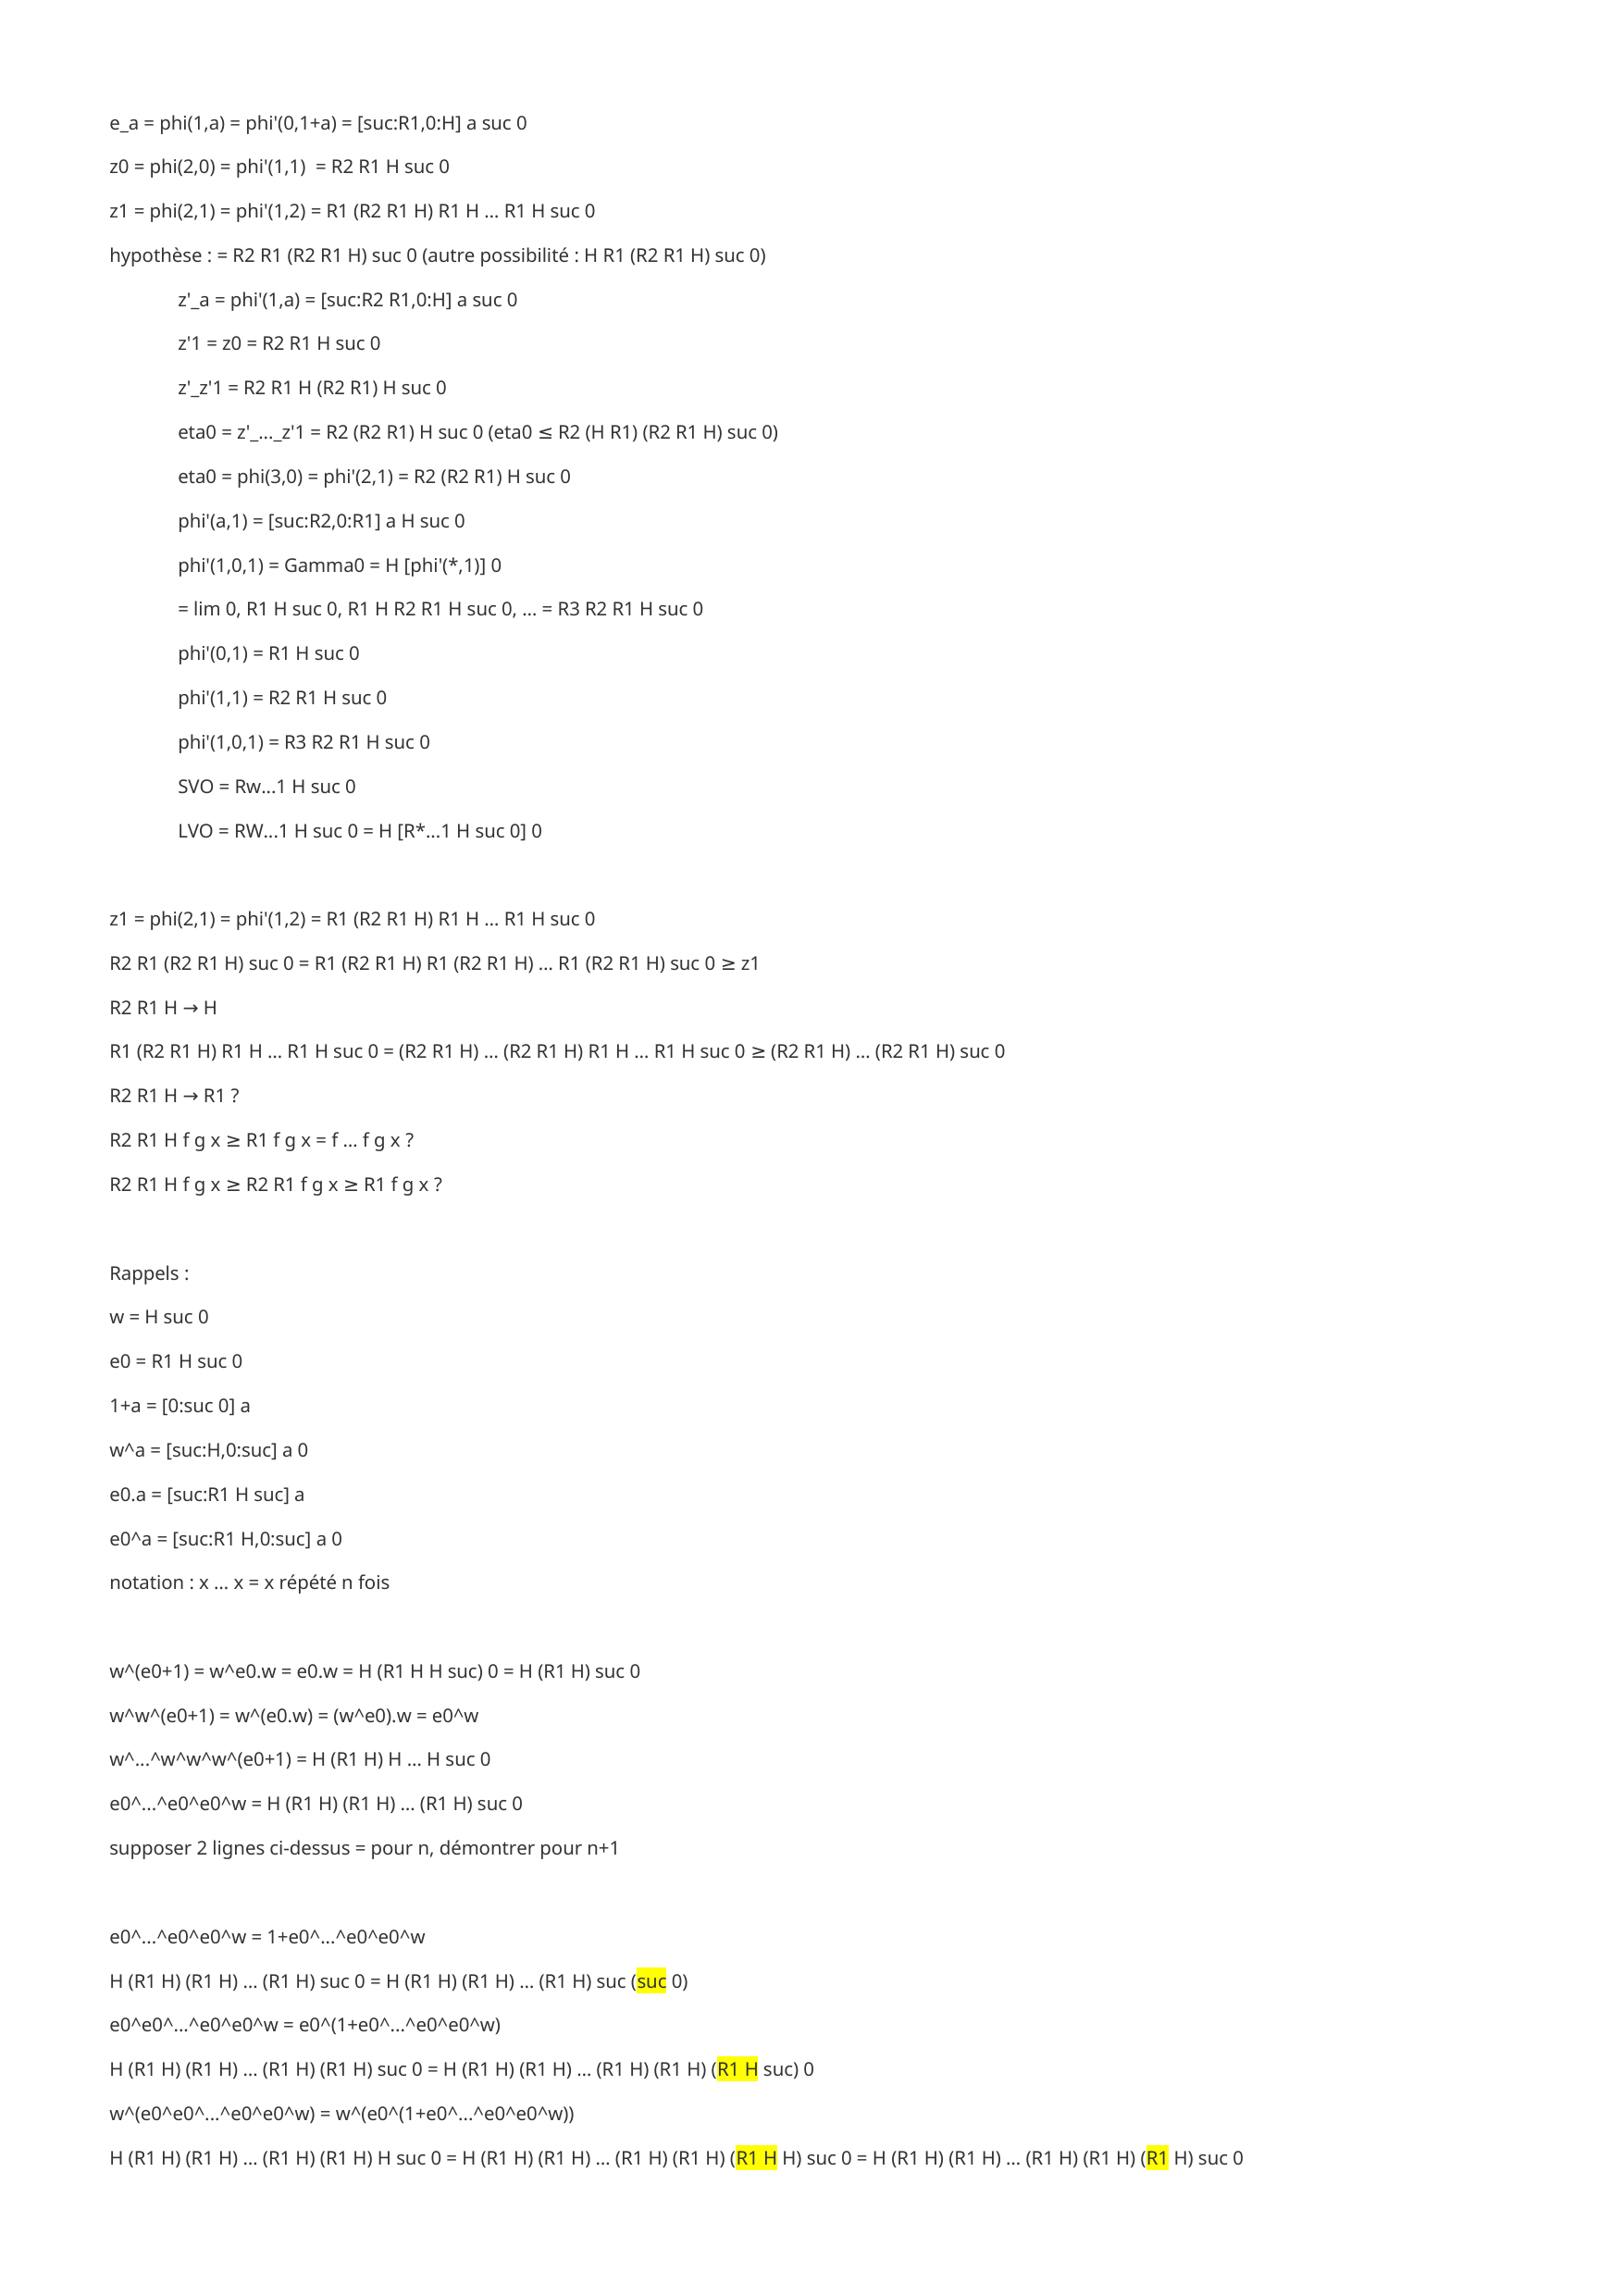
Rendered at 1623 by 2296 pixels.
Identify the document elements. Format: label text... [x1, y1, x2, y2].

text phi'(1,0,1) = Gamma0 = H [phi'(*,1)] 0 [109, 552, 1514, 577]
text R2 R1 H f g x ≥ R2 R1 f g x ≥ R1 f g x ? [109, 1172, 1514, 1197]
text w = H suc 0 [109, 1304, 1514, 1330]
text z'1 = z0 = R2 R1 H suc 0 [109, 330, 1514, 356]
text z'_z'1 = R2 R1 H (R2 R1) H suc 0 [109, 375, 1514, 401]
text H (R1 H) (R1 H) … (R1 H) suc 0 = H (R1 H) (R1 H) … (R1 H) suc (suc 0) [109, 1967, 1514, 1993]
text e0^...^e0^e0^w = 1+e0^...^e0^e0^w [109, 1923, 1514, 1949]
text LVO = RW...1 H suc 0 = H [R*...1 H suc 0] 0 [109, 817, 1514, 843]
text R2 R1 (R2 R1 H) suc 0 = R1 (R2 R1 H) R1 (R2 R1 H) … R1 (R2 R1 H) suc 0 ≥ z1 [109, 950, 1514, 975]
text w^(e0+1) = w^e0.w = e0.w = H (R1 H H suc) 0 = H (R1 H) suc 0 [109, 1658, 1514, 1683]
text eta0 = phi(3,0) = phi'(2,1) = R2 (R2 R1) H suc 0 [109, 464, 1514, 489]
text R2 R1 H f g x ≥ R1 f g x = f … f g x ? [109, 1127, 1514, 1153]
text eta0 = z'_..._z'1 = R2 (R2 R1) H suc 0 (eta0 ≤ R2 (H R1) (R2 R1 H) suc 0) [109, 419, 1514, 445]
text hypothèse : = R2 R1 (R2 R1 H) suc 0 (autre possibilité : H R1 (R2 R1 H) suc 0) [109, 242, 1514, 267]
text phi'(0,1) = R1 H suc 0 [109, 640, 1514, 665]
text supposer 2 lignes ci-dessus = pour n, démontrer pour n+1 [109, 1835, 1514, 1861]
text w^...^w^w^w^(e0+1) = H (R1 H) H … H suc 0 [109, 1746, 1514, 1772]
text z1 = phi(2,1) = phi'(1,2) = R1 (R2 R1 H) R1 H … R1 H suc 0 [109, 906, 1514, 931]
text H (R1 H) (R1 H) … (R1 H) (R1 H) suc 0 = H (R1 H) (R1 H) … (R1 H) (R1 H) (R1 H suc) 0 [109, 2056, 1514, 2081]
text phi'(a,1) = [suc:R2,0:R1] a H suc 0 [109, 507, 1514, 533]
text e0.a = [suc:R1 H suc] a [109, 1481, 1514, 1507]
text phi'(1,0,1) = R3 R2 R1 H suc 0 [109, 728, 1514, 754]
text e0 = R1 H suc 0 [109, 1348, 1514, 1373]
text Rappels : [109, 1260, 1514, 1285]
text w^(e0^e0^...^e0^e0^w) = w^(e0^(1+e0^...^e0^e0^w)) [109, 2101, 1514, 2126]
text e0^...^e0^e0^w = H (R1 H) (R1 H) … (R1 H) suc 0 [109, 1791, 1514, 1817]
text R1 (R2 R1 H) R1 H … R1 H suc 0 = (R2 R1 H) … (R2 R1 H) R1 H … R1 H suc 0 ≥ (R2 R1 H) … (R2 R1 H) suc 0 [109, 1038, 1514, 1064]
text R2 R1 H → H [109, 994, 1514, 1020]
text w^a = [suc:H,0:suc] a 0 [109, 1436, 1514, 1462]
text 1+a = [0:suc 0] a [109, 1393, 1514, 1418]
text notation : x … x = x répété n fois [109, 1570, 1514, 1595]
text R2 R1 H → R1 ? [109, 1083, 1514, 1109]
text w^w^(e0+1) = w^(e0.w) = (w^e0).w = e0^w [109, 1702, 1514, 1728]
text z0 = phi(2,0) = phi'(1,1) = R2 R1 H suc 0 [109, 154, 1514, 180]
text = lim 0, R1 H suc 0, R1 H R2 R1 H suc 0, … = R3 R2 R1 H suc 0 [109, 596, 1514, 622]
text H (R1 H) (R1 H) … (R1 H) (R1 H) H suc 0 = H (R1 H) (R1 H) … (R1 H) (R1 H) (R1 H H) suc 0 = H (R1 H) (R1 H) … (R1 H) (R1 H) (R1 H) suc 0 [109, 2144, 1514, 2170]
text e0^a = [suc:R1 H,0:suc] a 0 [109, 1525, 1514, 1551]
text SVO = Rw...1 H suc 0 [109, 773, 1514, 799]
text z'_a = phi'(1,a) = [suc:R2 R1,0:H] a suc 0 [109, 286, 1514, 312]
text phi'(1,1) = R2 R1 H suc 0 [109, 685, 1514, 710]
text e_a = phi(1,a) = phi'(0,1+a) = [suc:R1,0:H] a suc 0 [109, 109, 1514, 135]
text z1 = phi(2,1) = phi'(1,2) = R1 (R2 R1 H) R1 H … R1 H suc 0 [109, 198, 1514, 223]
text e0^e0^...^e0^e0^w = e0^(1+e0^...^e0^e0^w) [109, 2012, 1514, 2038]
